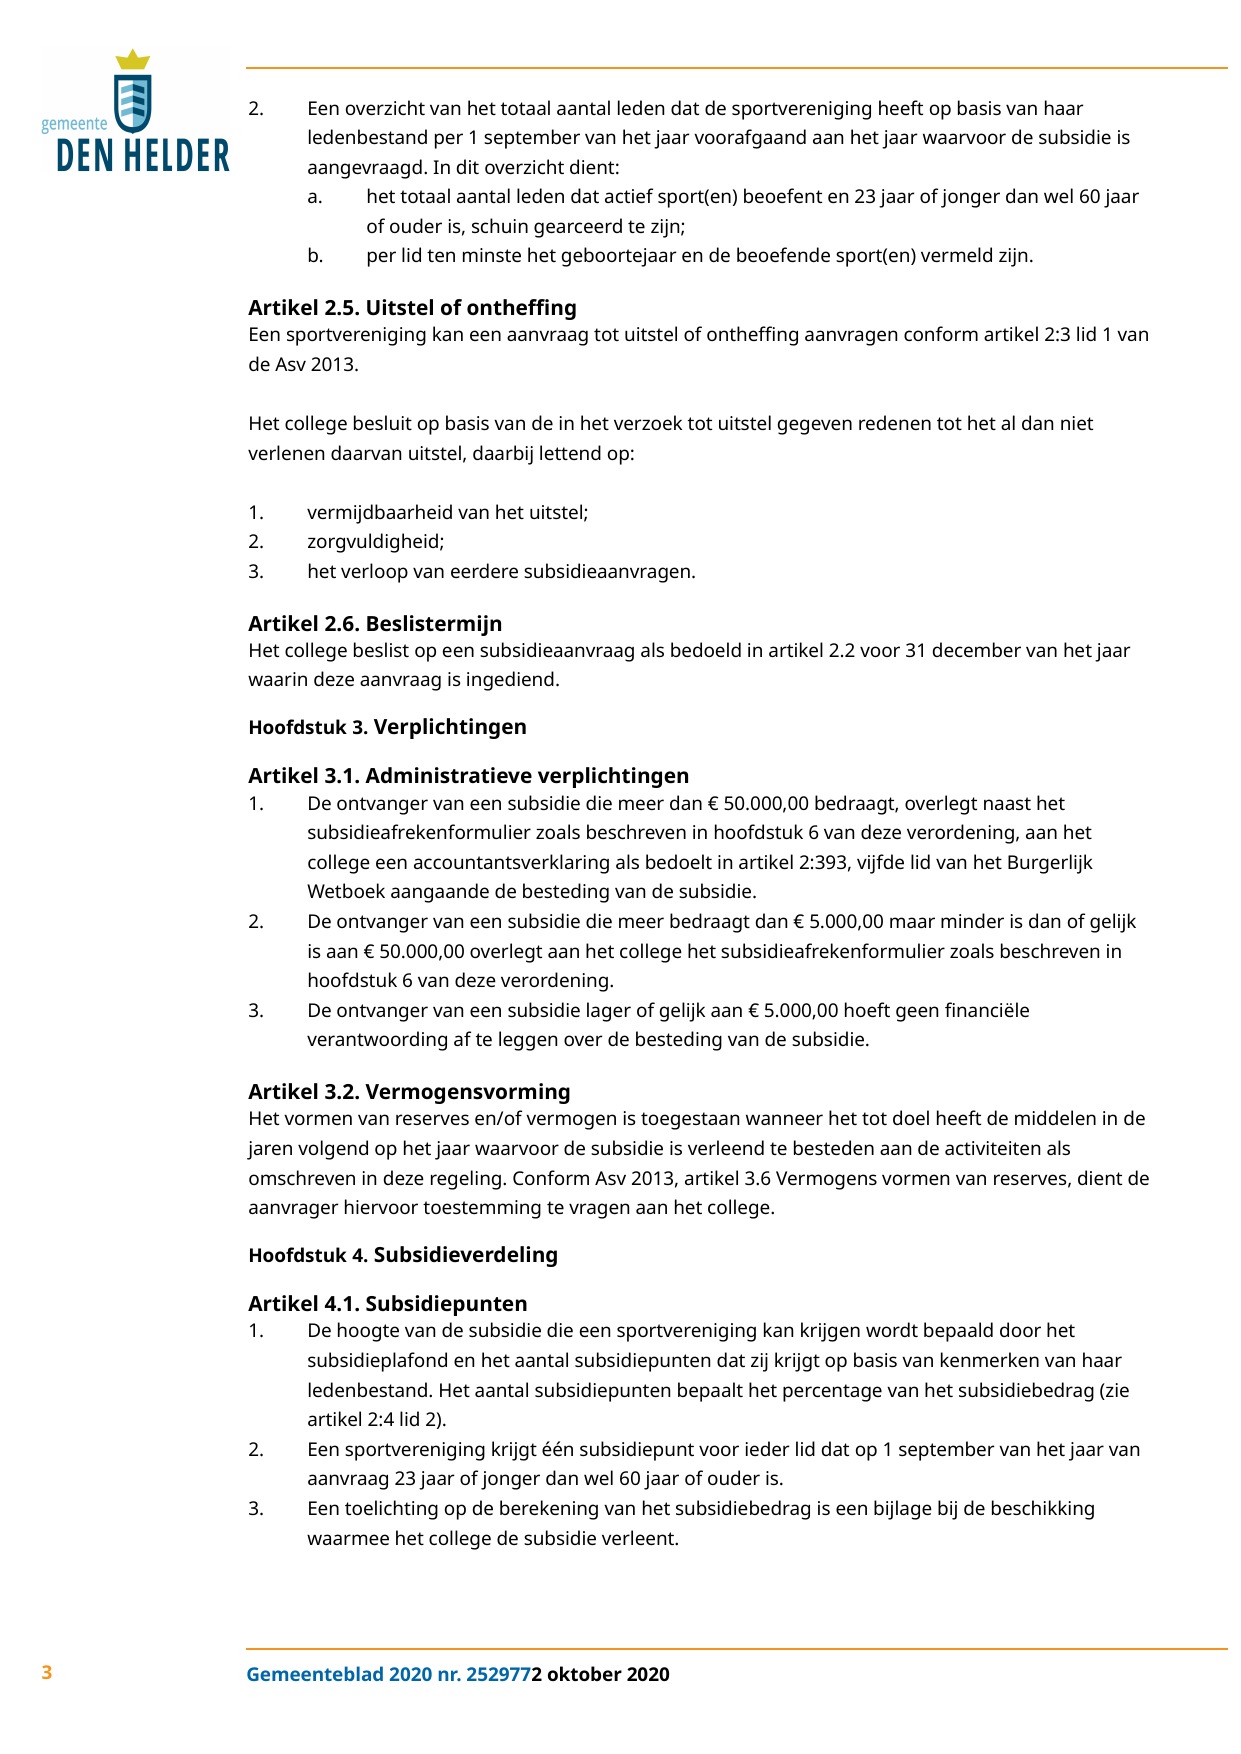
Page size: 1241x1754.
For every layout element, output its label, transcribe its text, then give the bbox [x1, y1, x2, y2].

text Het vormen van reserves en/of vermogen is toegestaan wanneer het tot doel heeft de middelen in de jaren volgend op het jaar waarvoor de subsidie is verleend te besteden aan de activiteiten als omschreven in deze regeling. Conform Asv 2013, artikel 3.6 Vermogens vormen van reserves, dient de aanvrager hiervoor toestemming te vragen aan het college. [248, 1106, 1152, 1220]
list vermijdbaarheid van het uitstel; [248, 499, 1152, 525]
list De hoogte van de subsidie die een sportvereniging kan krijgen wordt bepaald door het subsidieplafond en het aantal subsidiepunten dat zij krijgt op basis van kenmerken van haar ledenbestand. Het aantal subsidiepunten bepaalt het percentage van het subsidiebedrag (zie artikel 2:4 lid 2). [248, 1318, 1152, 1432]
list De ontvanger van een subsidie die meer bedraagt dan € 5.000,00 maar minder is dan of gelijk is aan € 50.000,00 overlegt aan het college het subsidieafrekenformulier zoals beschreven in hoofdstuk 6 van deze verordening. [248, 908, 1152, 993]
text Artikel 3.2. Vermogensvorming [248, 1077, 1152, 1106]
picture [220, 160, 224, 172]
text Artikel 2.5. Uitstel of ontheffing [248, 293, 1152, 322]
list De ontvanger van een subsidie die meer dan € 50.000,00 bedraagt, overlegt naast het subsidieafrekenformulier zoals beschreven in hoofdstuk 6 van deze verordening, aan het college een accountantsverklaring als bedoelt in artikel 2:393, vijfde lid van het Burgerlijk Wetboek aangaande de besteding van de subsidie. [248, 790, 1152, 904]
text Een sportvereniging kan een aanvraag tot uitstel of ontheffing aanvragen conform artikel 2:3 lid 1 van de Asv 2013. [248, 322, 1152, 377]
text Hoofdstuk 4. Subsidieverdeling [248, 1240, 1152, 1268]
text Artikel 2.6. Beslistermijn [248, 609, 1152, 637]
text Artikel 4.1. Subsidiepunten [248, 1289, 1152, 1318]
list het verloop van eerdere subsidieaanvragen. [248, 558, 1152, 584]
picture [100, 154, 106, 172]
picture [63, 144, 68, 165]
list Een toelichting op de berekening van het subsidiebedrag is een bijlage bij de beschikking waarmee het college de subsidie verleent. [248, 1495, 1152, 1550]
list per lid ten minste het geboortejaar en de beoefende sport(en) vermeld zijn. [307, 243, 1152, 268]
list zorgvuldigheid; [248, 529, 1152, 554]
picture [130, 157, 135, 172]
list Een overzicht van het totaal aantal leden dat de sportvereniging heeft op basis van haar ledenbestand per 1 september van het jaar voorafgaand aan het jaar waarvoor de subsidie is aangevraagd. In dit overzicht dient: [248, 95, 1152, 180]
list De ontvanger van een subsidie lager of gelijk aan € 5.000,00 hoeft geen financiële verantwoording af te leggen over de besteding van de subsidie. [248, 997, 1152, 1052]
picture [182, 144, 187, 165]
list het totaal aantal leden dat actief sport(en) beoefent en 23 jaar of jonger dan wel 60 jaar of ouder is, schuin gearceerd te zijn; [307, 183, 1152, 239]
text Het college besluit op basis van de in het verzoek tot uitstel gegeven redenen tot het al dan niet verlenen daarvan uitstel, daarbij lettend op: [248, 410, 1152, 466]
text Hoofdstuk 3. Verplichtingen [248, 712, 1152, 741]
list Een sportvereniging krijgt één subsidiepunt voor ieder lid dat op 1 september van het jaar van aanvraag 23 jaar of jonger dan wel 60 jaar of ouder is. [248, 1436, 1152, 1491]
text Het college beslist op een subsidieaanvraag als bedoeld in artikel 2.2 voor 31 december van het jaar waarin deze aanvraag is ingediend. [248, 637, 1152, 692]
picture [41, 47, 231, 172]
text Artikel 3.1. Administratieve verplichtingen [248, 762, 1152, 790]
